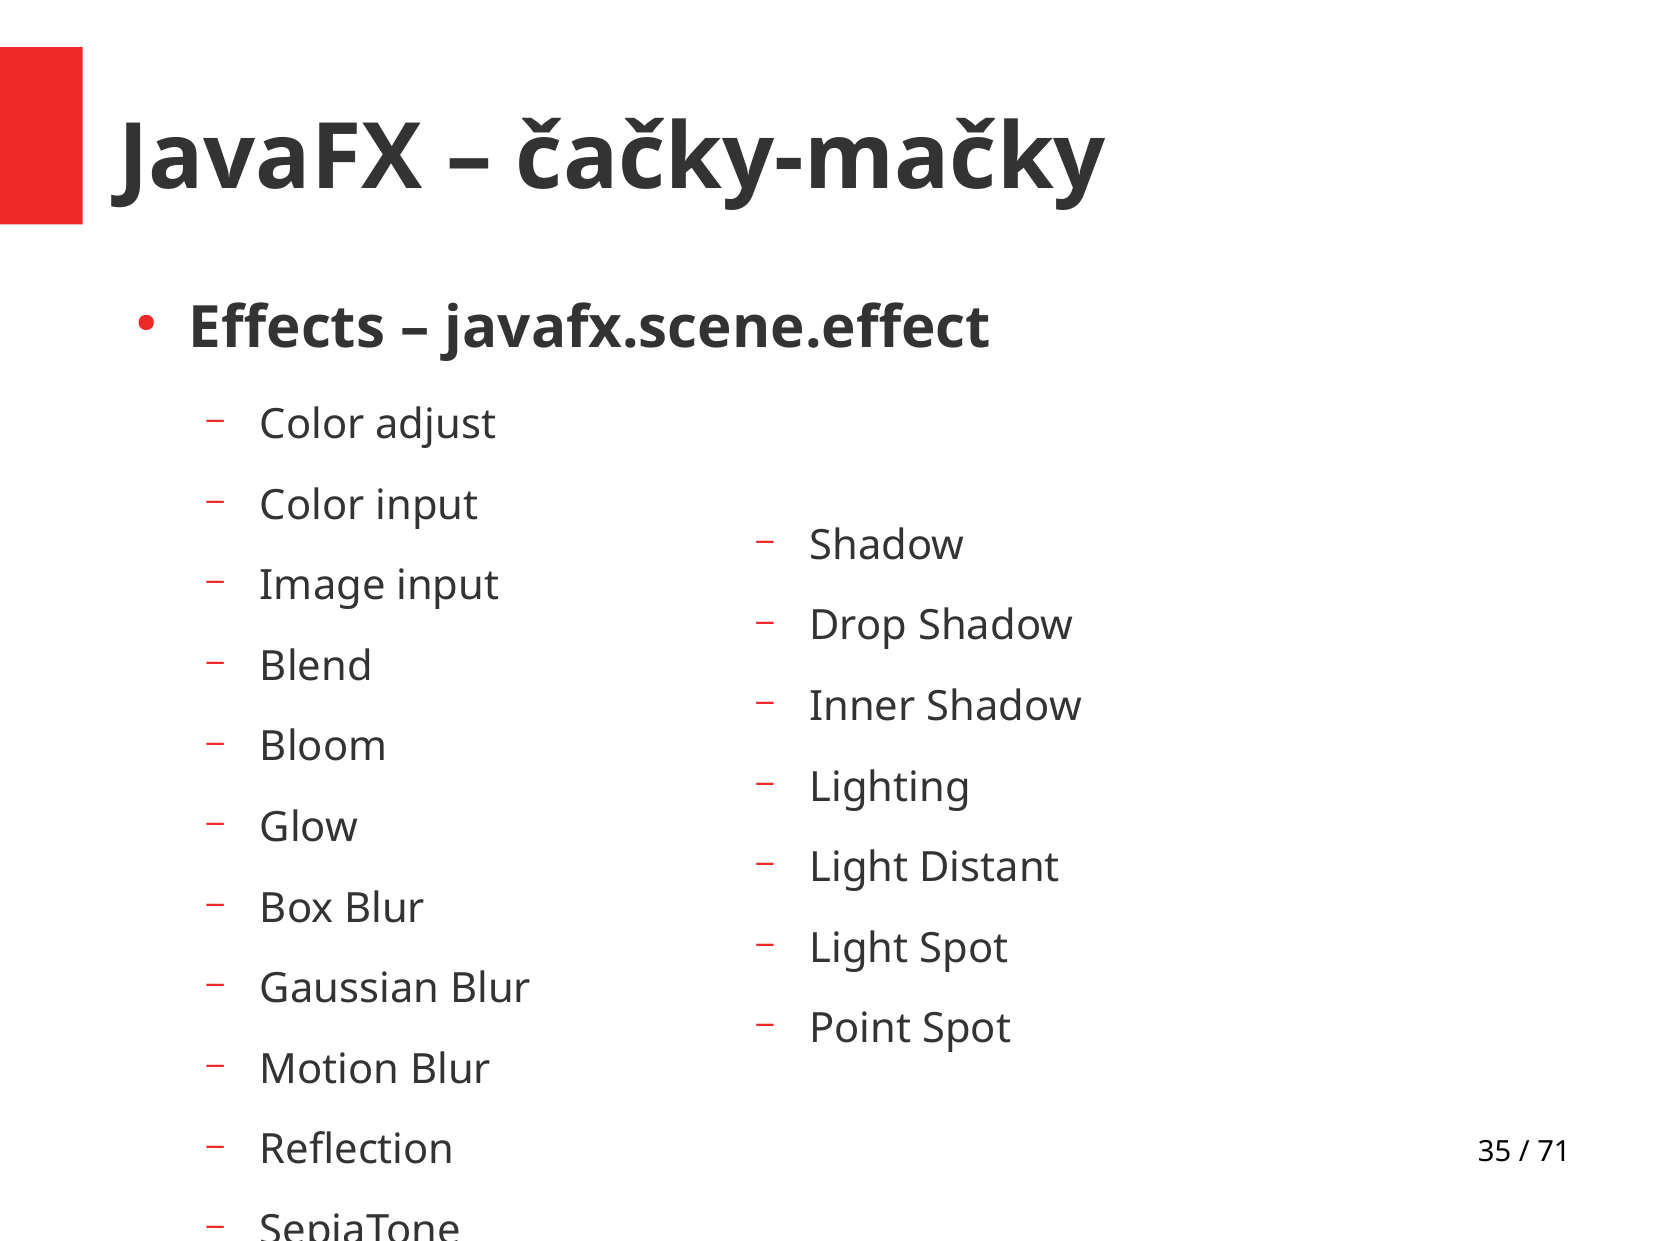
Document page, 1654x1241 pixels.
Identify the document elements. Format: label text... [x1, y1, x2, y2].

list Effects – javafx.scene.effect Color adjust Color input Image input Blend Bloom Glow Box Blur Gaussian Blur Motion Blur Reflection SepiaTone [118, 285, 1536, 1005]
list Shadow Drop Shadow Inner Shadow Lighting Light Distant Light Spot Point Spot [667, 405, 1654, 1126]
title JavaFX – čačky-mačky [118, 49, 1571, 257]
